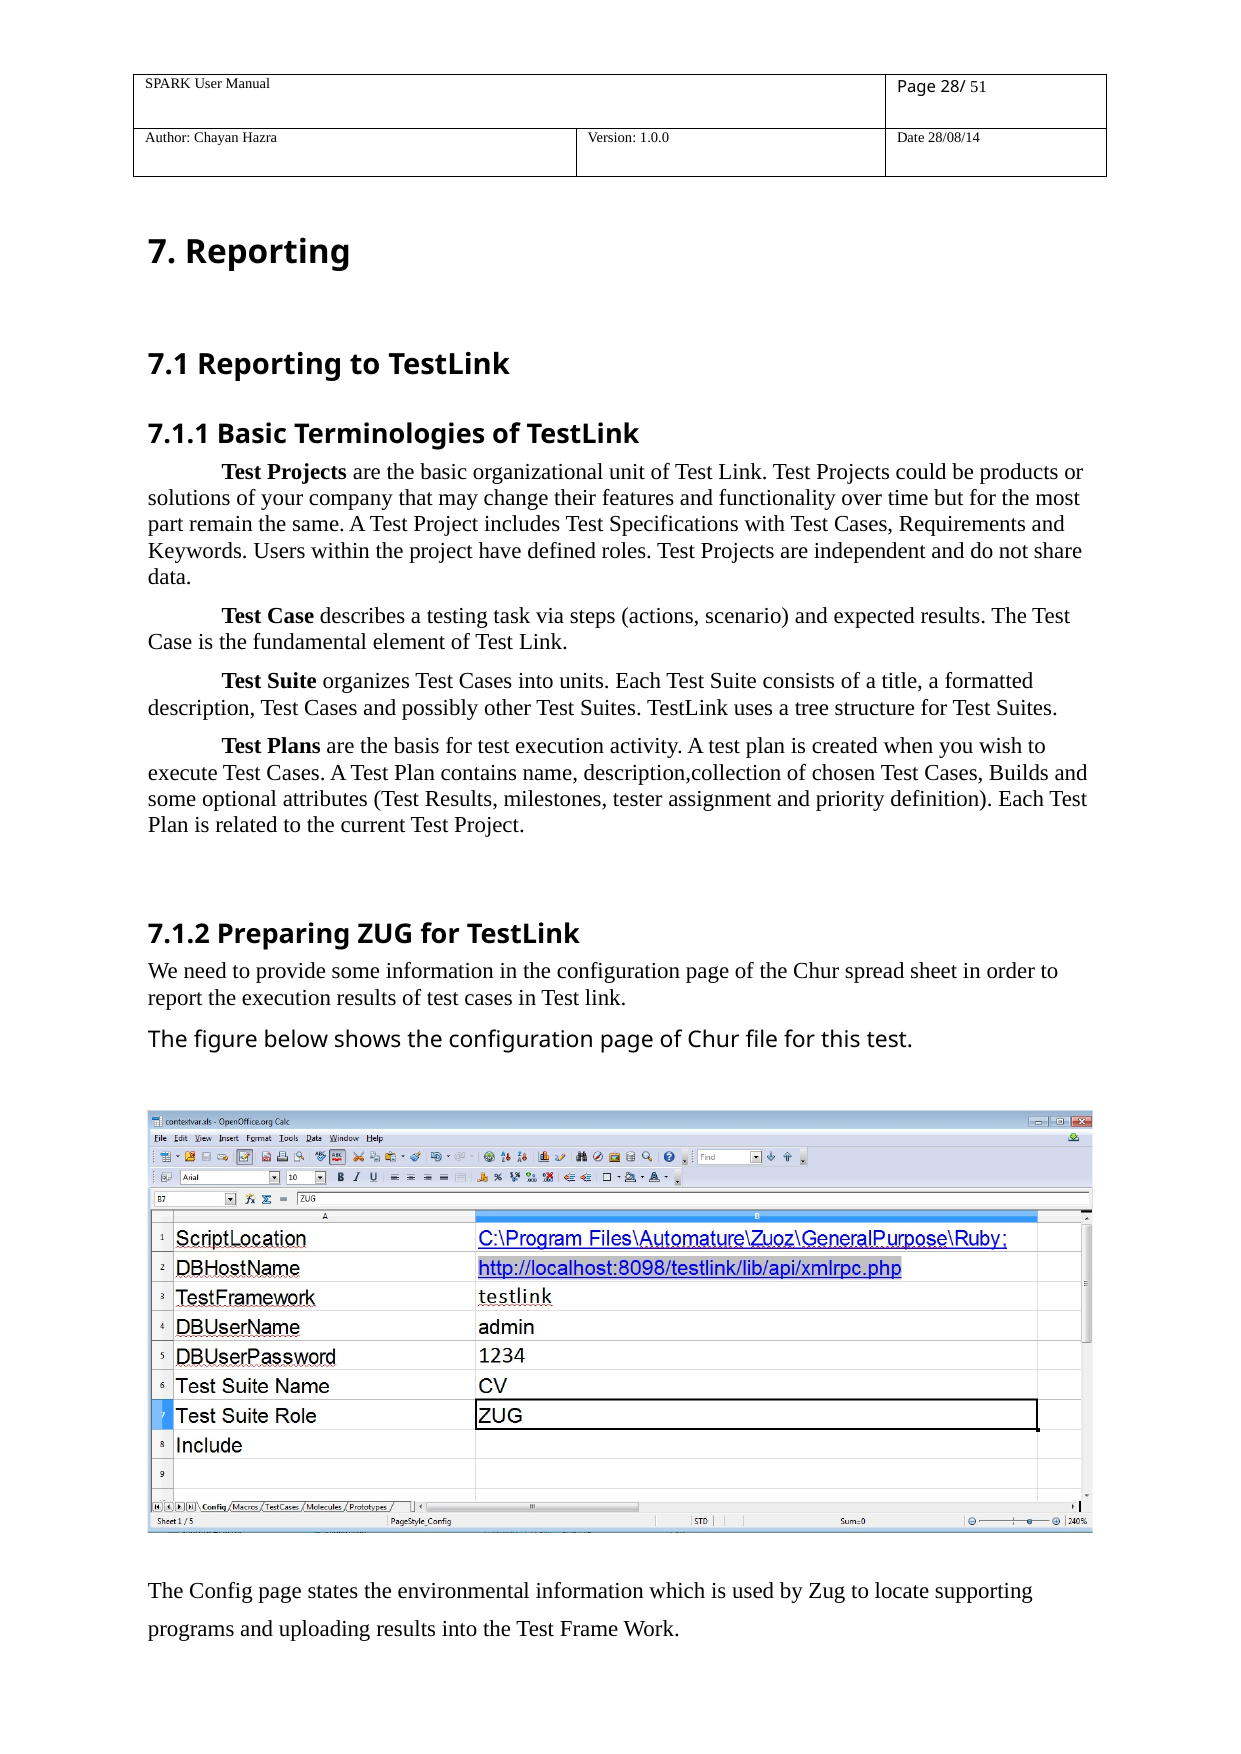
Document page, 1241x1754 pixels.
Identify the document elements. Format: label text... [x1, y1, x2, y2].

subtitle . Reporting [148, 228, 1092, 273]
text The figure below shows the configuration page of Chur file for this test. [148, 1022, 1092, 1054]
text Test Suite organizes Test Cases into units. Each Test Suite consists of a title, a formatted description, Test Cases and possibly other Test Suites. TestLink uses a tree structure for Test Suites. [148, 667, 1092, 720]
picture [147, 1110, 1093, 1533]
text programs and uploading results into the Test Frame Work. [148, 1616, 1092, 1642]
text Test Plans are the basis for test execution activity. A test plan is created when you wish to execute Test Cases. A Test Plan contains name, description,collection of chosen Test Cases, Builds and some optional attributes (Test Results, milestones, tester assignment and priority definition). Each Test Plan is related to the current Test Project. [148, 732, 1092, 838]
subtitle 7.1.2 Preparing ZUG for TestLink [148, 914, 1092, 951]
text Test Projects are the basic organizational unit of Test Link. Test Projects could be products or solutions of your company that may change their features and functionality over time but for the most part remain the same. A Test Project includes Test Specifications with Test Cases, Requirements and Keywords. Users within the project have defined roles. Test Projects are independent and do not share data. [148, 458, 1092, 589]
text We need to provide some information in the configuration page of the Chur spread sheet in order to report the execution results of test cases in Test link. [148, 957, 1092, 1010]
subtitle 7.1 Reporting to TestLink [148, 344, 1092, 383]
subtitle 7.1.1 Basic Terminologies of TestLink [148, 414, 1092, 451]
text The Config page states the environmental information which is used by Zug to locate supporting [148, 1577, 1092, 1603]
text Test Case describes a testing task via steps (actions, scenario) and expected results. The Test Case is the fundamental element of Test Link. [148, 602, 1092, 655]
